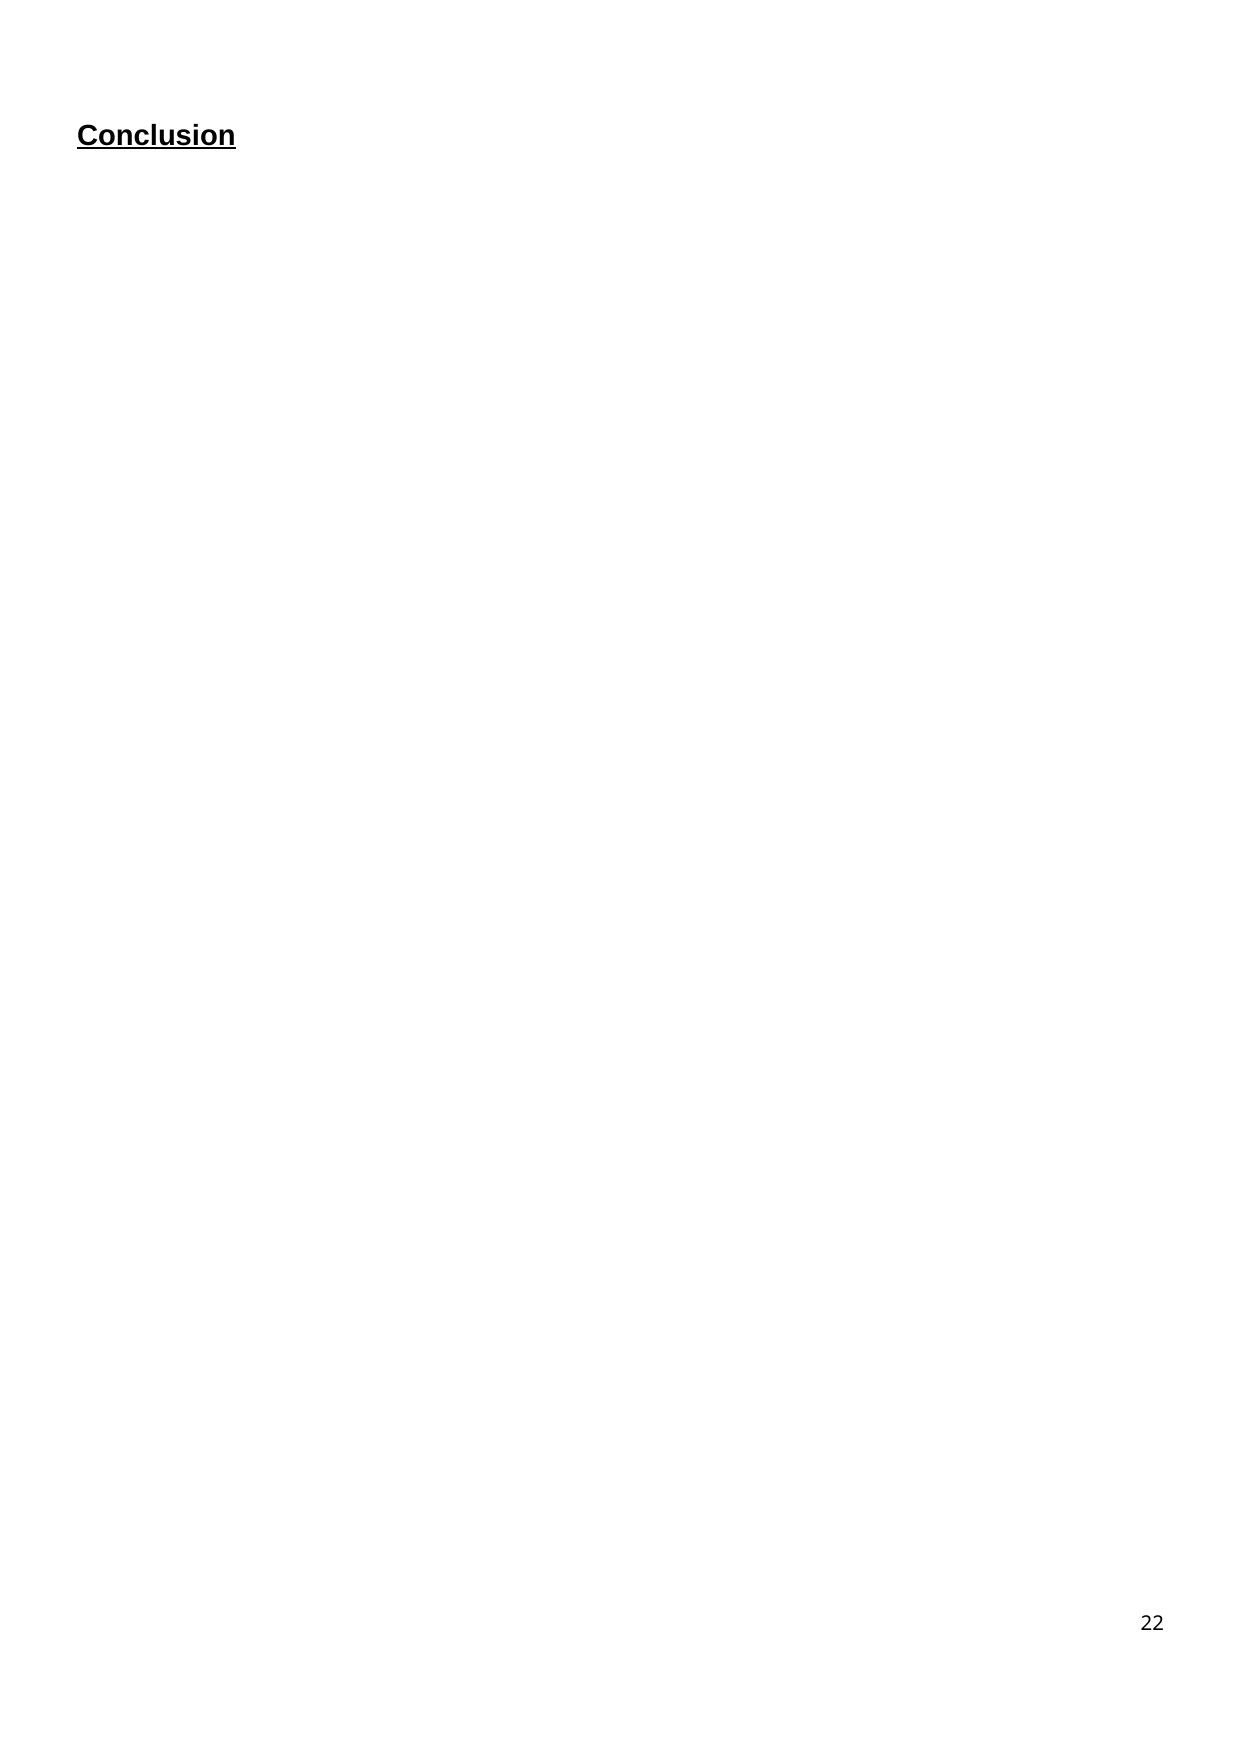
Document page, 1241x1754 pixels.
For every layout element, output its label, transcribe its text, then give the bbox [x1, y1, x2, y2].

text Conclusion [77, 118, 1163, 152]
